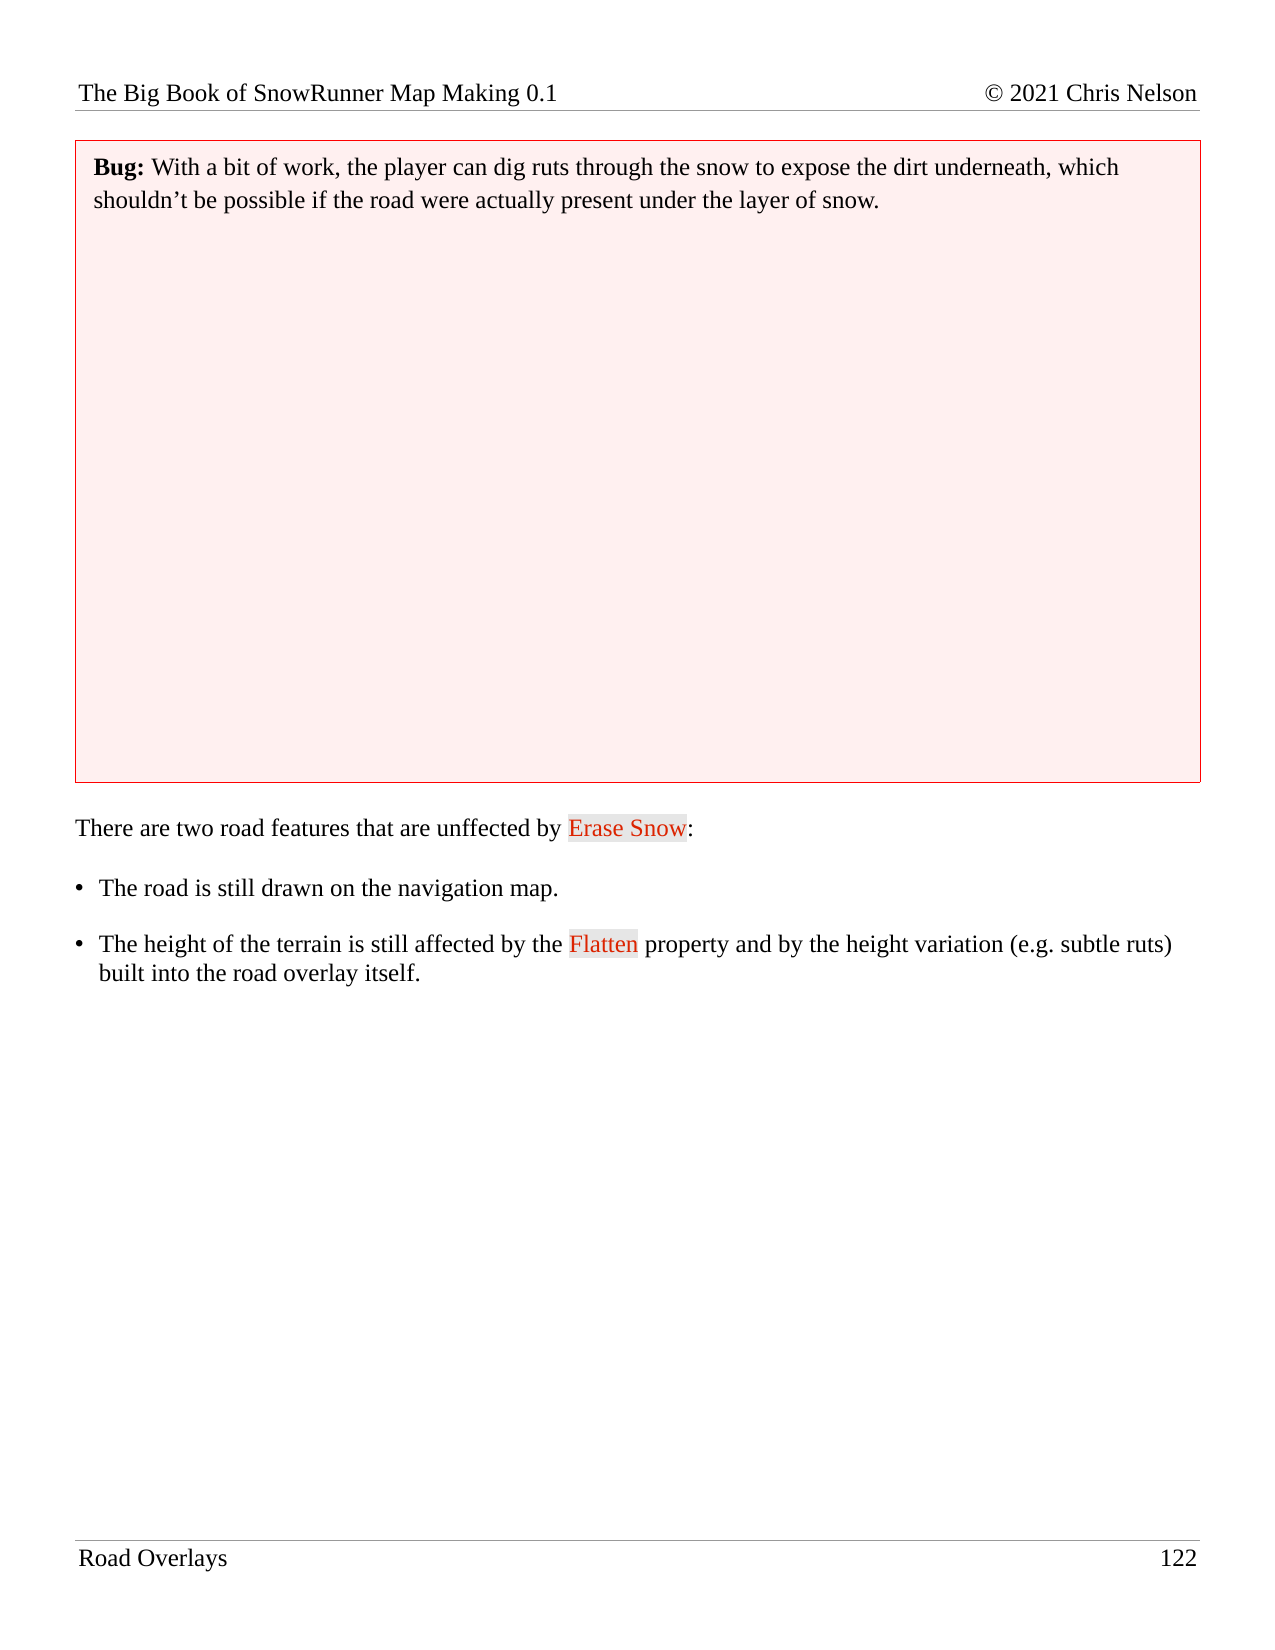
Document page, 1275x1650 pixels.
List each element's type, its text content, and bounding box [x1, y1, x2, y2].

list The road is still drawn on the navigation map. [75, 873, 1200, 902]
list With a bit of work, the player can dig ruts through the snow to expose the dirt underneath, which shouldn’t be possible if the road were actually present under the layer of snow. [76, 141, 1200, 214]
list The height of the terrain is still affected by the Flatten property and by the height variation (e.g. subtle ruts) built into the road overlay itself. [75, 929, 1200, 987]
text There are two road features that are unffected by Erase Snow: [75, 813, 1200, 842]
